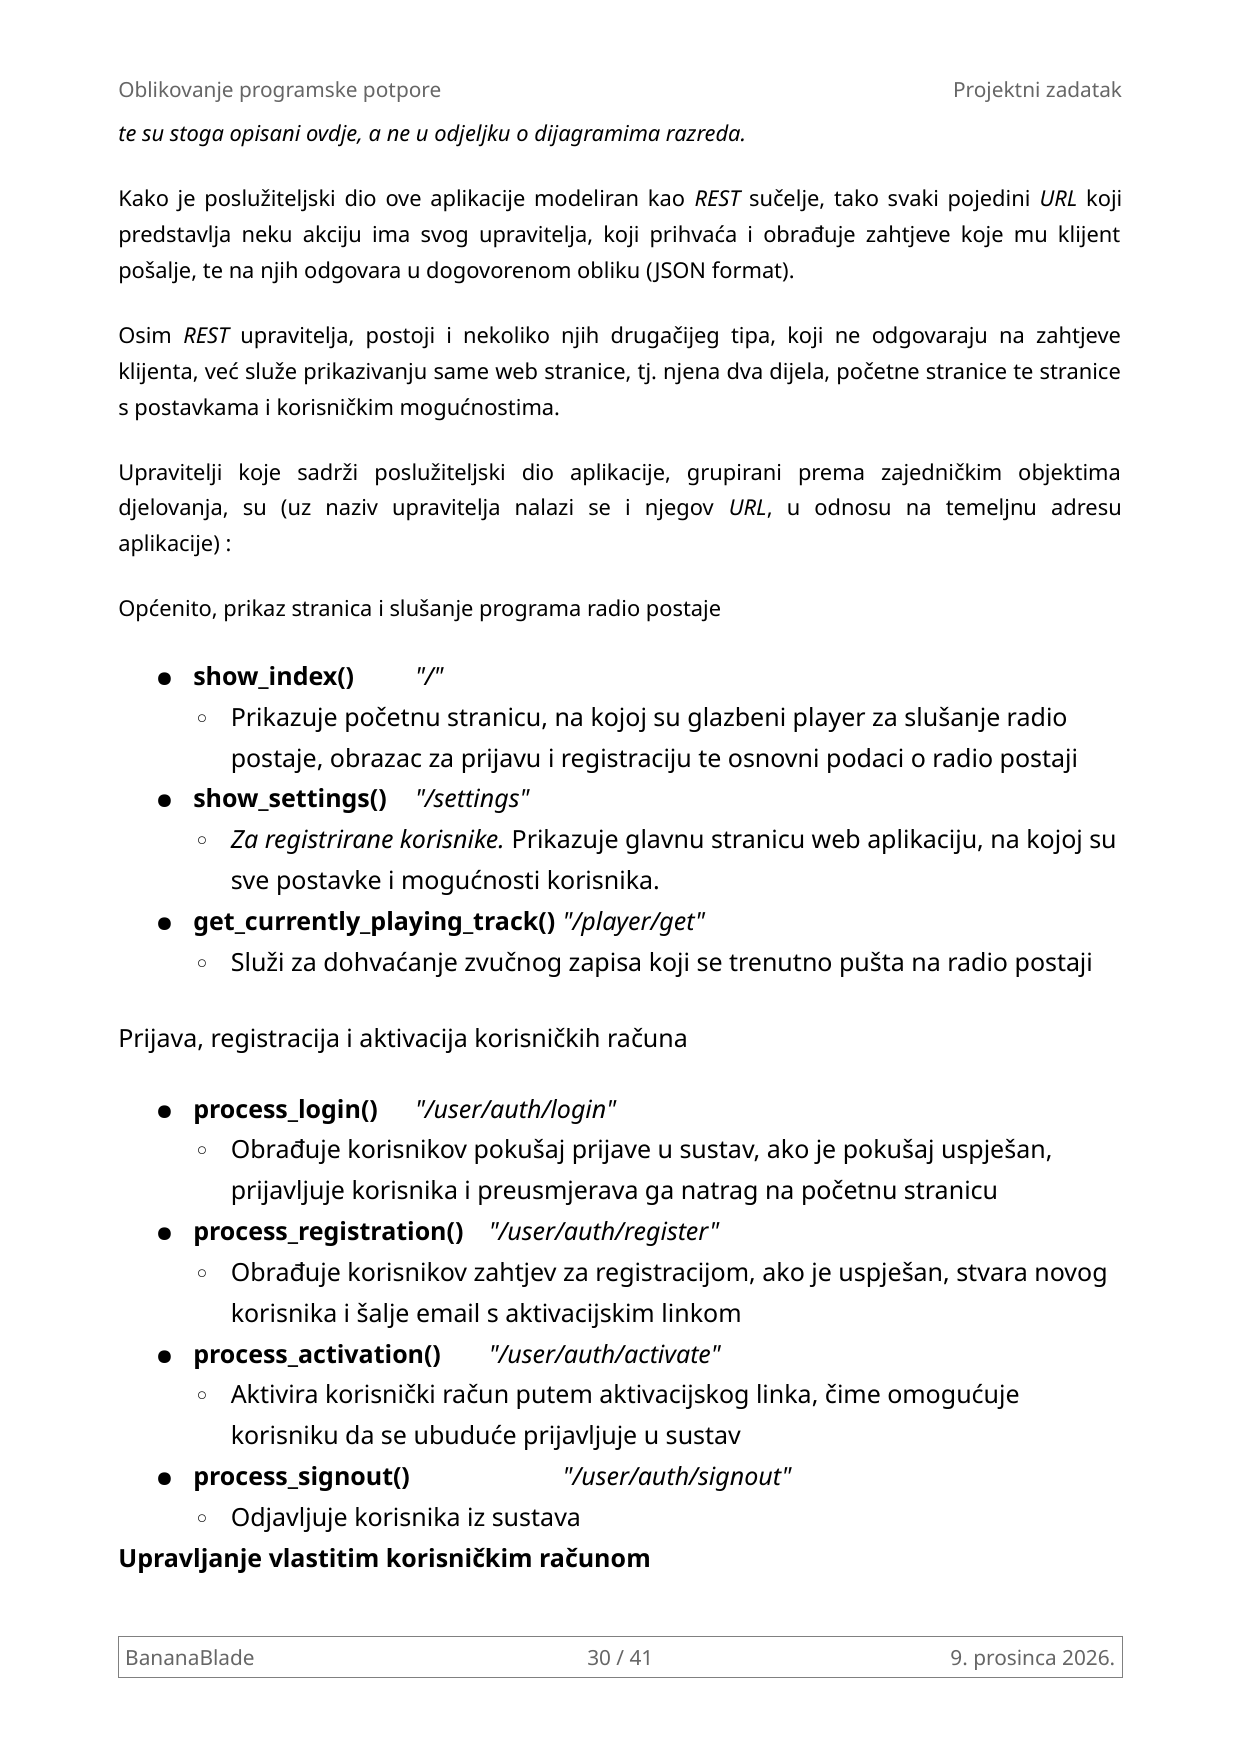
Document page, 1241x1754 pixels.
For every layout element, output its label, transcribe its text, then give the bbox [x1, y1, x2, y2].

list Aktivira korisnički račun putem aktivacijskog linka, čime omogućuje korisniku da se ubuduće prijavljuje u sustav [193, 1377, 1122, 1452]
list Obrađuje korisnikov zahtjev za registracijom, ako je uspješan, stvara novog korisnika i šalje email s aktivacijskim linkom [193, 1254, 1122, 1329]
list Obrađuje korisnikov pokušaj prijave u sustav, ako je pokušaj uspješan, prijavljuje korisnika i preusmjerava ga natrag na početnu stranicu [193, 1132, 1122, 1207]
list process_activation() "/user/auth/activate" [156, 1336, 1122, 1370]
list Služi za dohvaćanje zvučnog zapisa koji se trenutno pušta na radio postaji [193, 944, 1122, 978]
list Za registrirane korisnike. Prikazuje glavnu stranicu web aplikaciju, na kojoj su sve postavke i mogućnosti korisnika. [193, 822, 1122, 897]
list show_index() "/" [156, 658, 1122, 693]
text Osim REST upravitelja, postoji i nekoliko njih drugačijeg tipa, koji ne odgovaraju na zahtjeve klijenta, već služe prikazivanju same web stranice, tj. njena dva dijela, početne stranice te stranice s postavkama i korisničkim mogućnostima. [118, 320, 1122, 421]
list process_registration() "/user/auth/register" [156, 1214, 1122, 1248]
text Upravljanje vlastitim korisničkim računom [118, 1540, 1122, 1574]
text Općenito, prikaz stranica i slušanje programa radio postaje [118, 593, 1122, 623]
list process_login() "/user/auth/login" [156, 1091, 1122, 1125]
text Upravitelji koje sadrži poslužiteljski dio aplikacije, grupirani prema zajedničkim objektima djelovanja, su (uz naziv upravitelja nalazi se i njegov URL, u odnosu na temeljnu adresu aplikacije) : [118, 457, 1122, 558]
list Prikazuje početnu stranicu, na kojoj su glazbeni player za slušanje radio postaje, obrazac za prijavu i registraciju te osnovni podaci o radio postaji [193, 699, 1122, 774]
text te su stoga opisani ovdje, a ne u odjeljku o dijagramima razreda. [118, 118, 1122, 148]
list show_settings() "/settings" [156, 781, 1122, 815]
list process_signout() "/user/auth/signout" [156, 1459, 1122, 1493]
text Kako je poslužiteljski dio ove aplikacije modeliran kao REST sučelje, tako svaki pojedini URL koji predstavlja neku akciju ima svog upravitelja, koji prihvaća i obrađuje zahtjeve koje mu klijent pošalje, te na njih odgovara u dogovorenom obliku (JSON format). [118, 183, 1122, 284]
list Odjavljuje korisnika iz sustava [193, 1499, 1122, 1534]
text Prijava, registracija i aktivacija korisničkih računa [118, 1021, 1122, 1055]
list get_currently_playing_track() "/player/get" [156, 903, 1122, 938]
